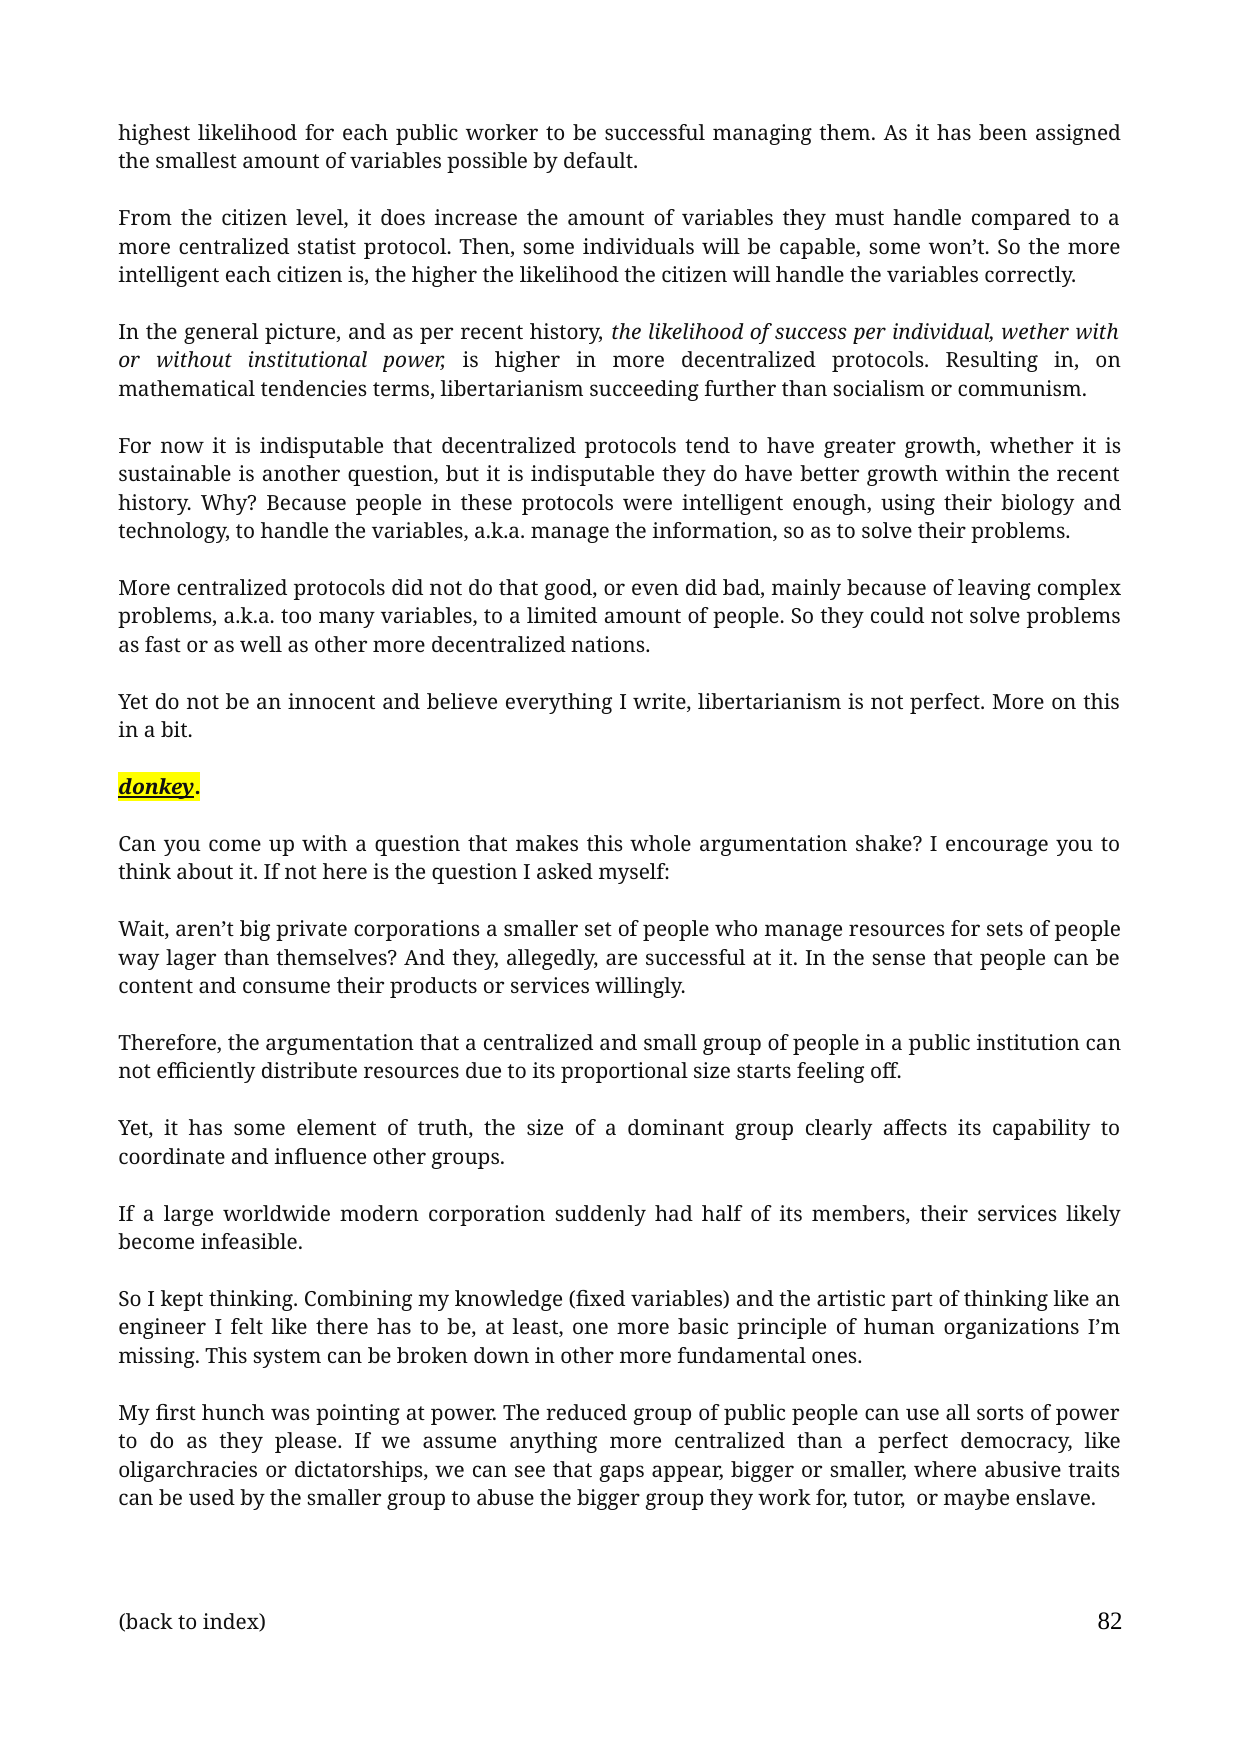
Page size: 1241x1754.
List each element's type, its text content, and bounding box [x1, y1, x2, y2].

text Can you come up with a question that makes this whole argumentation shake? I encourage you to think about it. If not here is the question I asked myself: [118, 829, 1122, 886]
text donkey. [118, 772, 1122, 801]
text In the general picture, and as per recent history, the likelihood of success per individual, wether with or without institutional power, is higher in more decentralized protocols. Resulting in, on mathematical tendencies terms, libertarianism succeeding further than socialism or communism. [118, 317, 1122, 402]
text If a large worldwide modern corporation suddenly had half of its members, their services likely become infeasible. [118, 1199, 1122, 1256]
text Yet, it has some element of truth, the size of a dominant group clearly affects its capability to coordinate and influence other groups. [118, 1113, 1122, 1170]
text My first hunch was pointing at power. The reduced group of public people can use all sorts of power to do as they please. If we assume anything more centralized than a perfect democracy, like oligarchracies or dictatorships, we can see that gaps appear, bigger or smaller, where abusive traits can be used by the smaller group to abuse the bigger group they work for, tutor, or maybe enslave. [118, 1398, 1122, 1512]
text More centralized protocols did not do that good, or even did bad, mainly because of leaving complex problems, a.k.a. too many variables, to a limited amount of people. So they could not solve problems as fast or as well as other more decentralized nations. [118, 573, 1122, 658]
text Yet do not be an innocent and believe everything I write, libertarianism is not perfect. More on this in a bit. [118, 687, 1122, 744]
text Wait, aren’t big private corporations a smaller set of people who manage resources for sets of people way lager than themselves? And they, allegedly, are successful at it. In the sense that people can be content and consume their products or services willingly. [118, 914, 1122, 1000]
text So I kept thinking. Combining my knowledge (fixed variables) and the artistic part of thinking like an engineer I felt like there has to be, at least, one more basic principle of human organizations I’m missing. This system can be broken down in other more fundamental ones. [118, 1284, 1122, 1369]
text For now it is indisputable that decentralized protocols tend to have greater growth, whether it is sustainable is another question, but it is indisputable they do have better growth within the recent history. Why? Because people in these protocols were intelligent enough, using their biology and technology, to handle the variables, a.k.a. manage the information, so as to solve their problems. [118, 431, 1122, 545]
text From the citizen level, it does increase the amount of variables they must handle compared to a more centralized statist protocol. Then, some individuals will be capable, some won’t. So the more intelligent each citizen is, the higher the likelihood the citizen will handle the variables correctly. [118, 203, 1122, 289]
text Therefore, the argumentation that a centralized and small group of people in a public institution can not efficiently distribute resources due to its proportional size starts feeling off. [118, 1028, 1122, 1085]
text highest likelihood for each public worker to be successful managing them. As it has been assigned the smallest amount of variables possible by default. [118, 118, 1122, 175]
